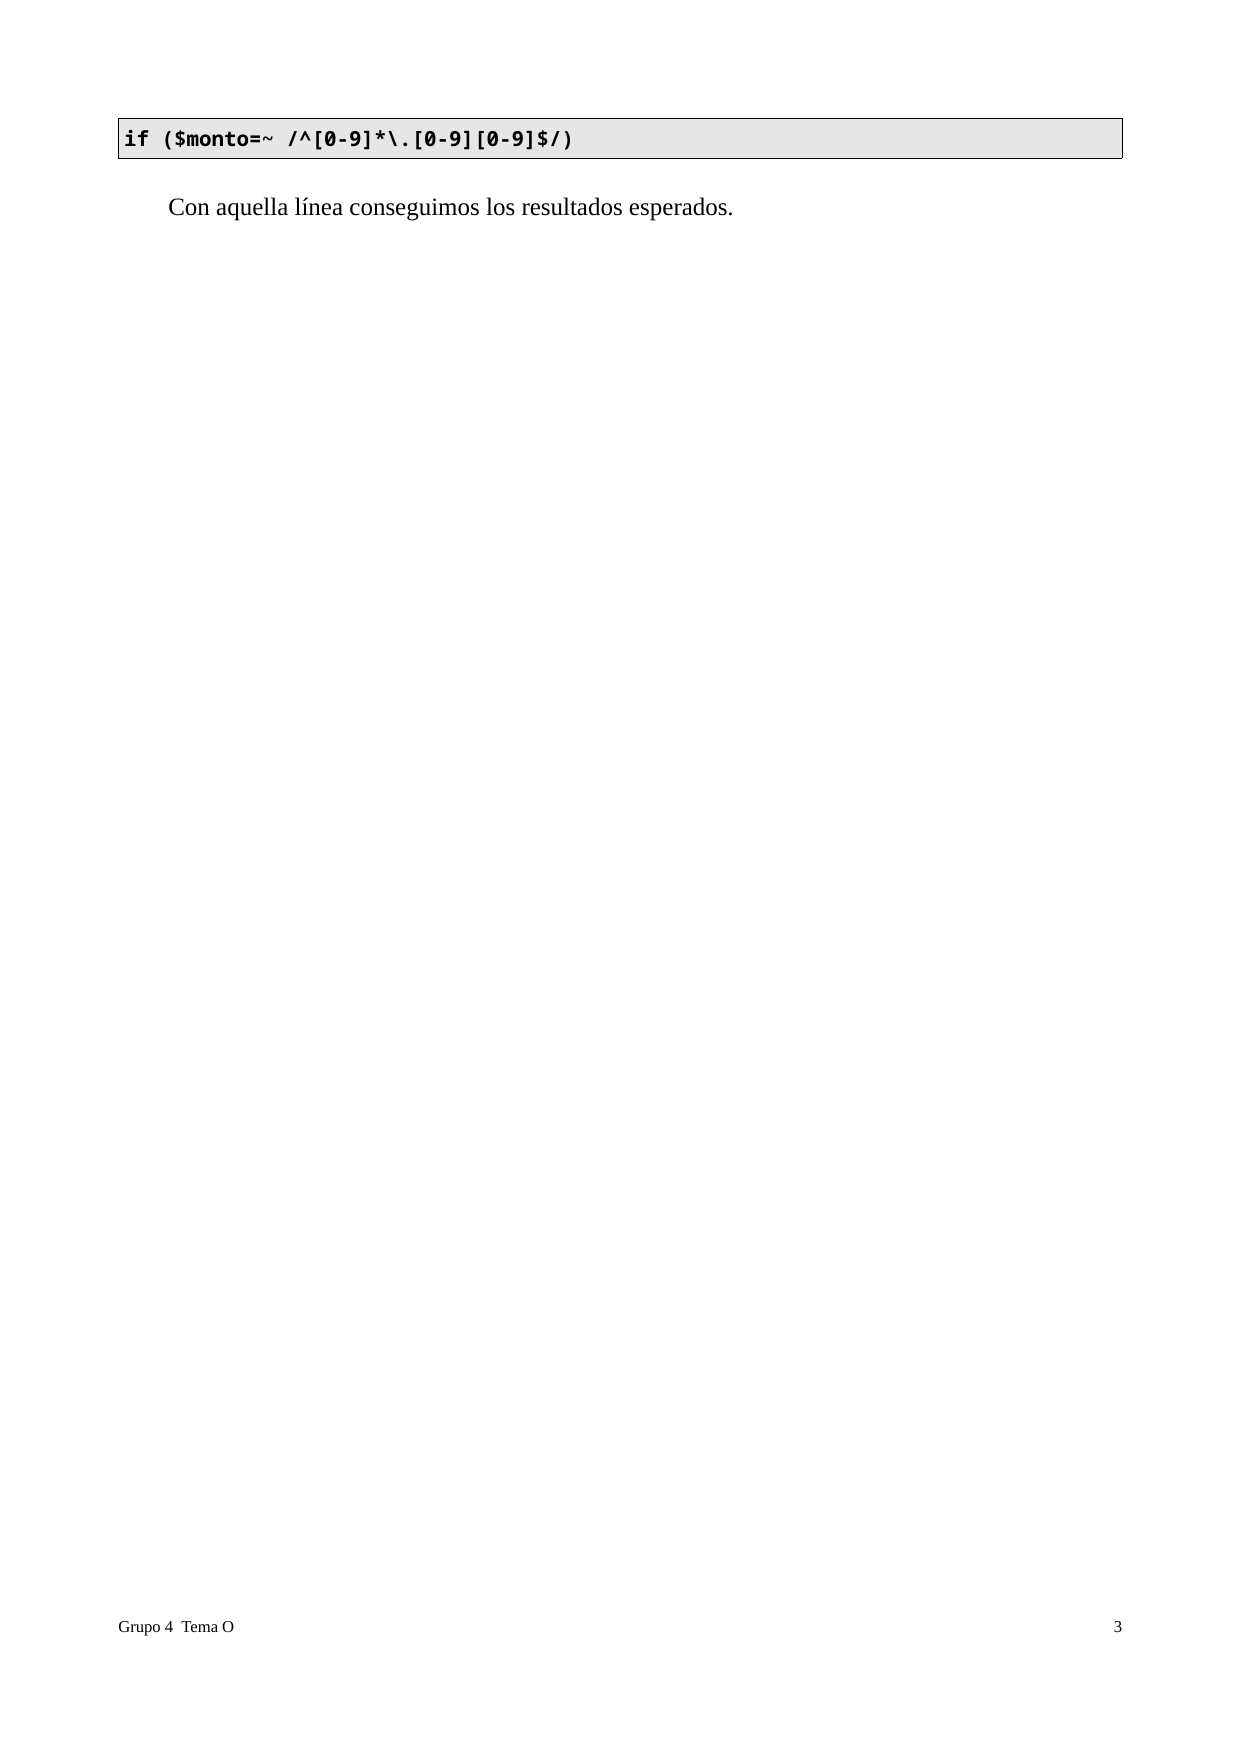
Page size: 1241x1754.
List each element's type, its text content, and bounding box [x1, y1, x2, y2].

text Con aquella línea conseguimos los resultados esperados. [118, 192, 1122, 221]
table_header if ($monto=~ /^[0-9]*\.[0-9][0-9]$/) [119, 119, 1122, 158]
